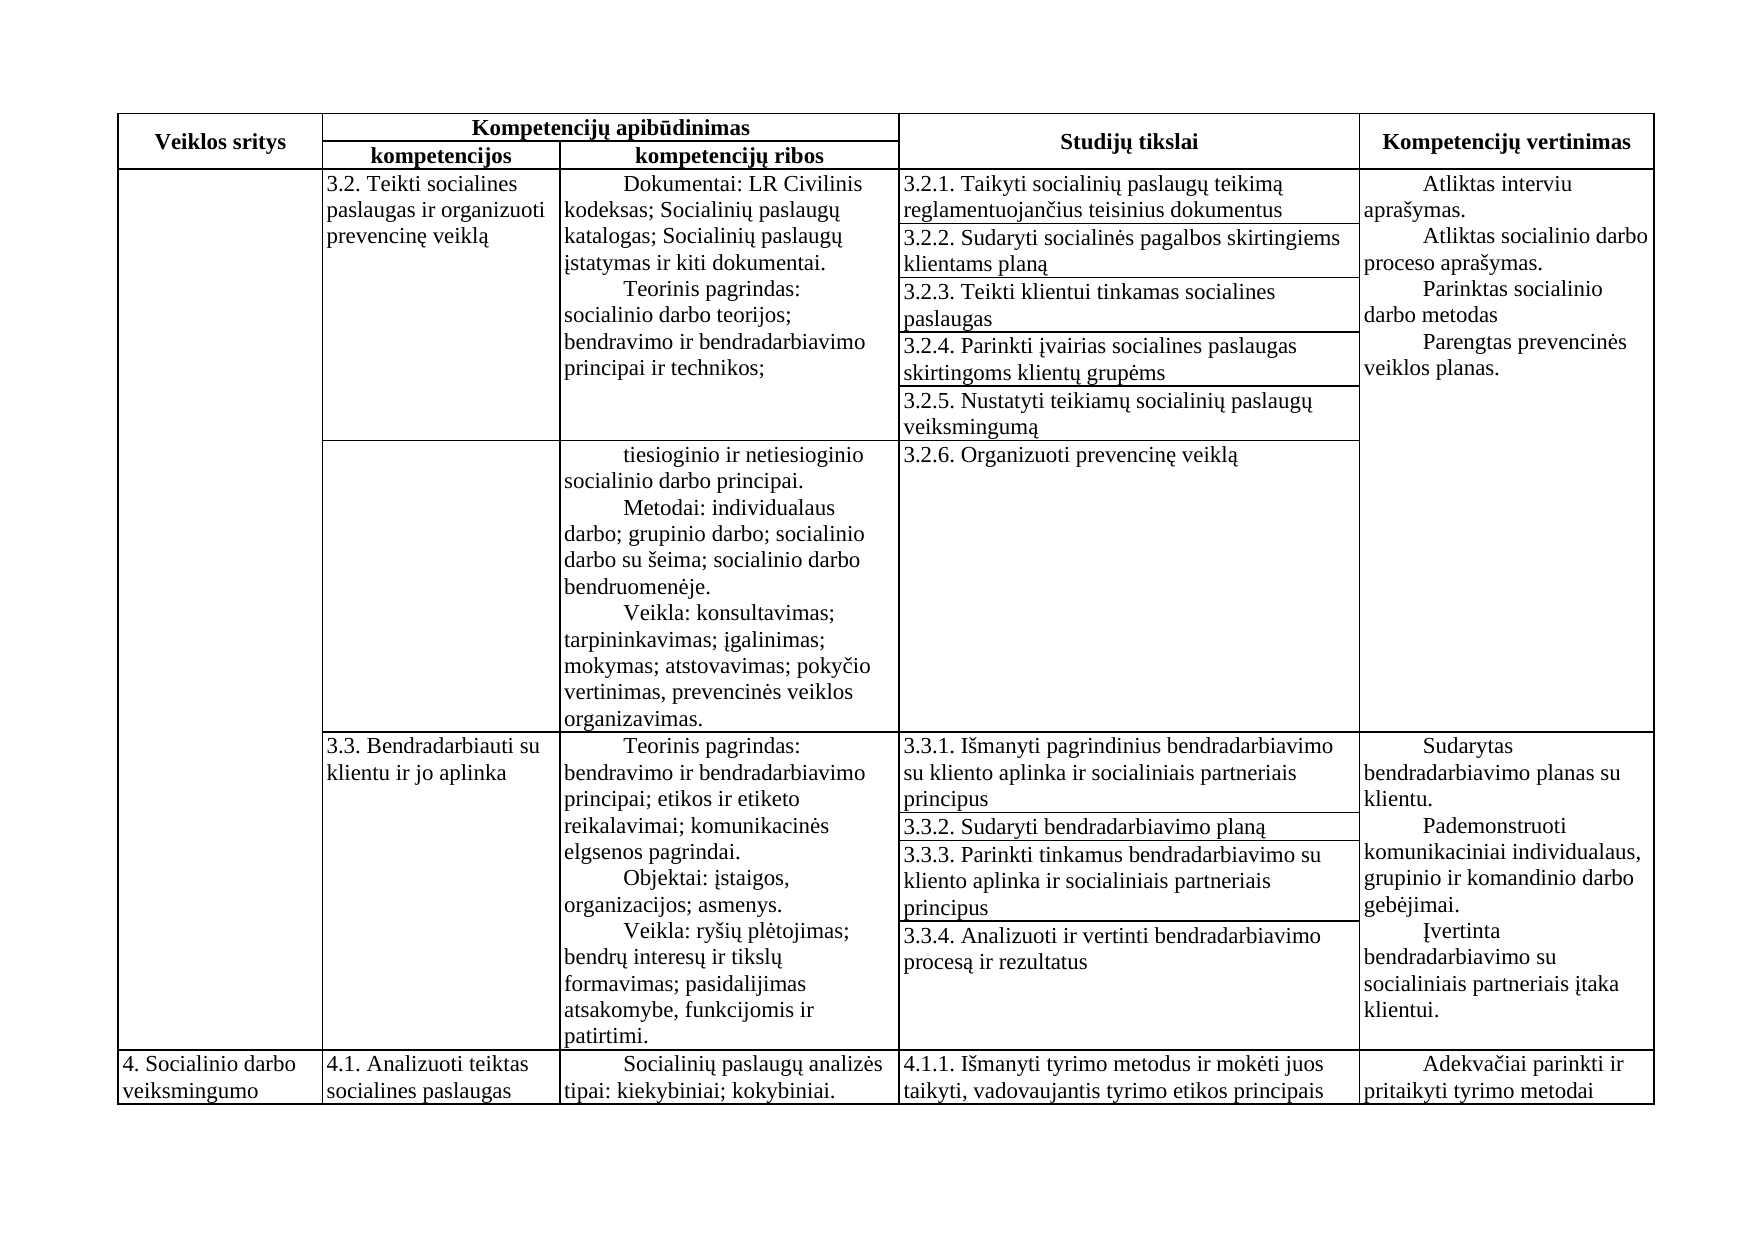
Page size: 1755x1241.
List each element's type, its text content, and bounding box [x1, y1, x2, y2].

table_cell 3.3.2. Sudaryti bendradarbiavimo planą [900, 813, 1359, 839]
table_cell 3.3.4. Analizuoti ir vertinti bendradarbiavimo procesą ir rezultatus [900, 922, 1359, 1049]
table_cell tiesioginio ir netiesioginio socialinio darbo principai. Metodai: individualaus darbo; grupinio darbo; socialinio darbo su šeima; socialinio darbo bendruomenėje. Veikla: konsultavimas; tarpininkavimas; įgalinimas; mokymas; atstovavimas; pokyčio vertinimas, prevencinės veiklos organizavimas. [561, 441, 898, 731]
table_cell 3.3. Bendradarbiauti su klientu ir jo aplinka [323, 733, 559, 1049]
table_cell 4.1.1. Išmanyti tyrimo metodus ir mokėti juos taikyti, vadovaujantis tyrimo etikos principais [900, 1051, 1359, 1103]
table_cell 3.2.3. Teikti klientui tinkamas socialines paslaugas [900, 278, 1359, 331]
table_cell Dokumentai: LR Civilinis kodeksas; Socialinių paslaugų katalogas; Socialinių paslaugų įstatymas ir kiti dokumentai. Teorinis pagrindas: socialinio darbo teorijos; bendravimo ir bendradarbiavimo principai ir technikos; [561, 170, 898, 439]
table_cell Sudarytas bendradarbiavimo planas su klientu. Pademonstruoti komunikaciniai individualaus, grupinio ir komandinio darbo gebėjimai. Įvertinta bendradarbiavimo su socialiniais partneriais įtaka klientui. [1360, 733, 1653, 1049]
table_header Kompetencijų vertinimas [1360, 114, 1653, 168]
table_cell 3.2.5. Nustatyti teikiamų socialinių paslaugų veiksmingumą [900, 387, 1359, 439]
table_cell 3.2.6. Organizuoti prevencinę veiklą [900, 441, 1359, 731]
table_cell Socialinių paslaugų analizės tipai: kiekybiniai; kokybiniai. [561, 1051, 898, 1103]
table_cell 3.3.1. Išmanyti pagrindinius bendradarbiavimo su kliento aplinka ir socialiniais partneriais principus [900, 733, 1359, 812]
table_cell kompetencijų ribos [561, 142, 898, 168]
table_cell 4.1. Analizuoti teiktas socialines paslaugas [323, 1051, 559, 1103]
table_cell 3.2. Teikti socialines paslaugas ir organizuoti prevencinę veiklą [323, 170, 559, 439]
table_cell 3.2.1. Taikyti socialinių paslaugų teikimą reglamentuojančius teisinius dokumentus [900, 170, 1359, 222]
table_cell 3.2.2. Sudaryti socialinės pagalbos skirtingiems klientams planą [900, 224, 1359, 277]
table_cell kompetencijos [323, 142, 559, 168]
table_cell Adekvačiai parinkti ir pritaikyti tyrimo metodai [1360, 1051, 1653, 1103]
table_header Studijų tikslai [900, 114, 1359, 168]
table_header Kompetencijų apibūdinimas [323, 114, 898, 140]
table_cell 3.3.3. Parinkti tinkamus bendradarbiavimo su kliento aplinka ir socialiniais partneriais principus [900, 841, 1359, 920]
table_header Veiklos sritys [119, 114, 322, 168]
table_cell Teorinis pagrindas: bendravimo ir bendradarbiavimo principai; etikos ir etiketo reikalavimai; komunikacinės elgsenos pagrindai. Objektai: įstaigos, organizacijos; asmenys. Veikla: ryšių plėtojimas; bendrų interesų ir tikslų formavimas; pasidalijimas atsakomybe, funkcijomis ir patirtimi. [561, 733, 898, 1049]
table_cell [119, 170, 322, 1049]
table_cell [323, 441, 559, 731]
table_cell 3.2.4. Parinkti įvairias socialines paslaugas skirtingoms klientų grupėms [900, 333, 1359, 385]
table_cell 4. Socialinio darbo veiksmingumo [119, 1051, 322, 1103]
table_cell Atliktas interviu aprašymas. Atliktas socialinio darbo proceso aprašymas. Parinktas socialinio darbo metodas Parengtas prevencinės veiklos planas. [1360, 170, 1653, 731]
